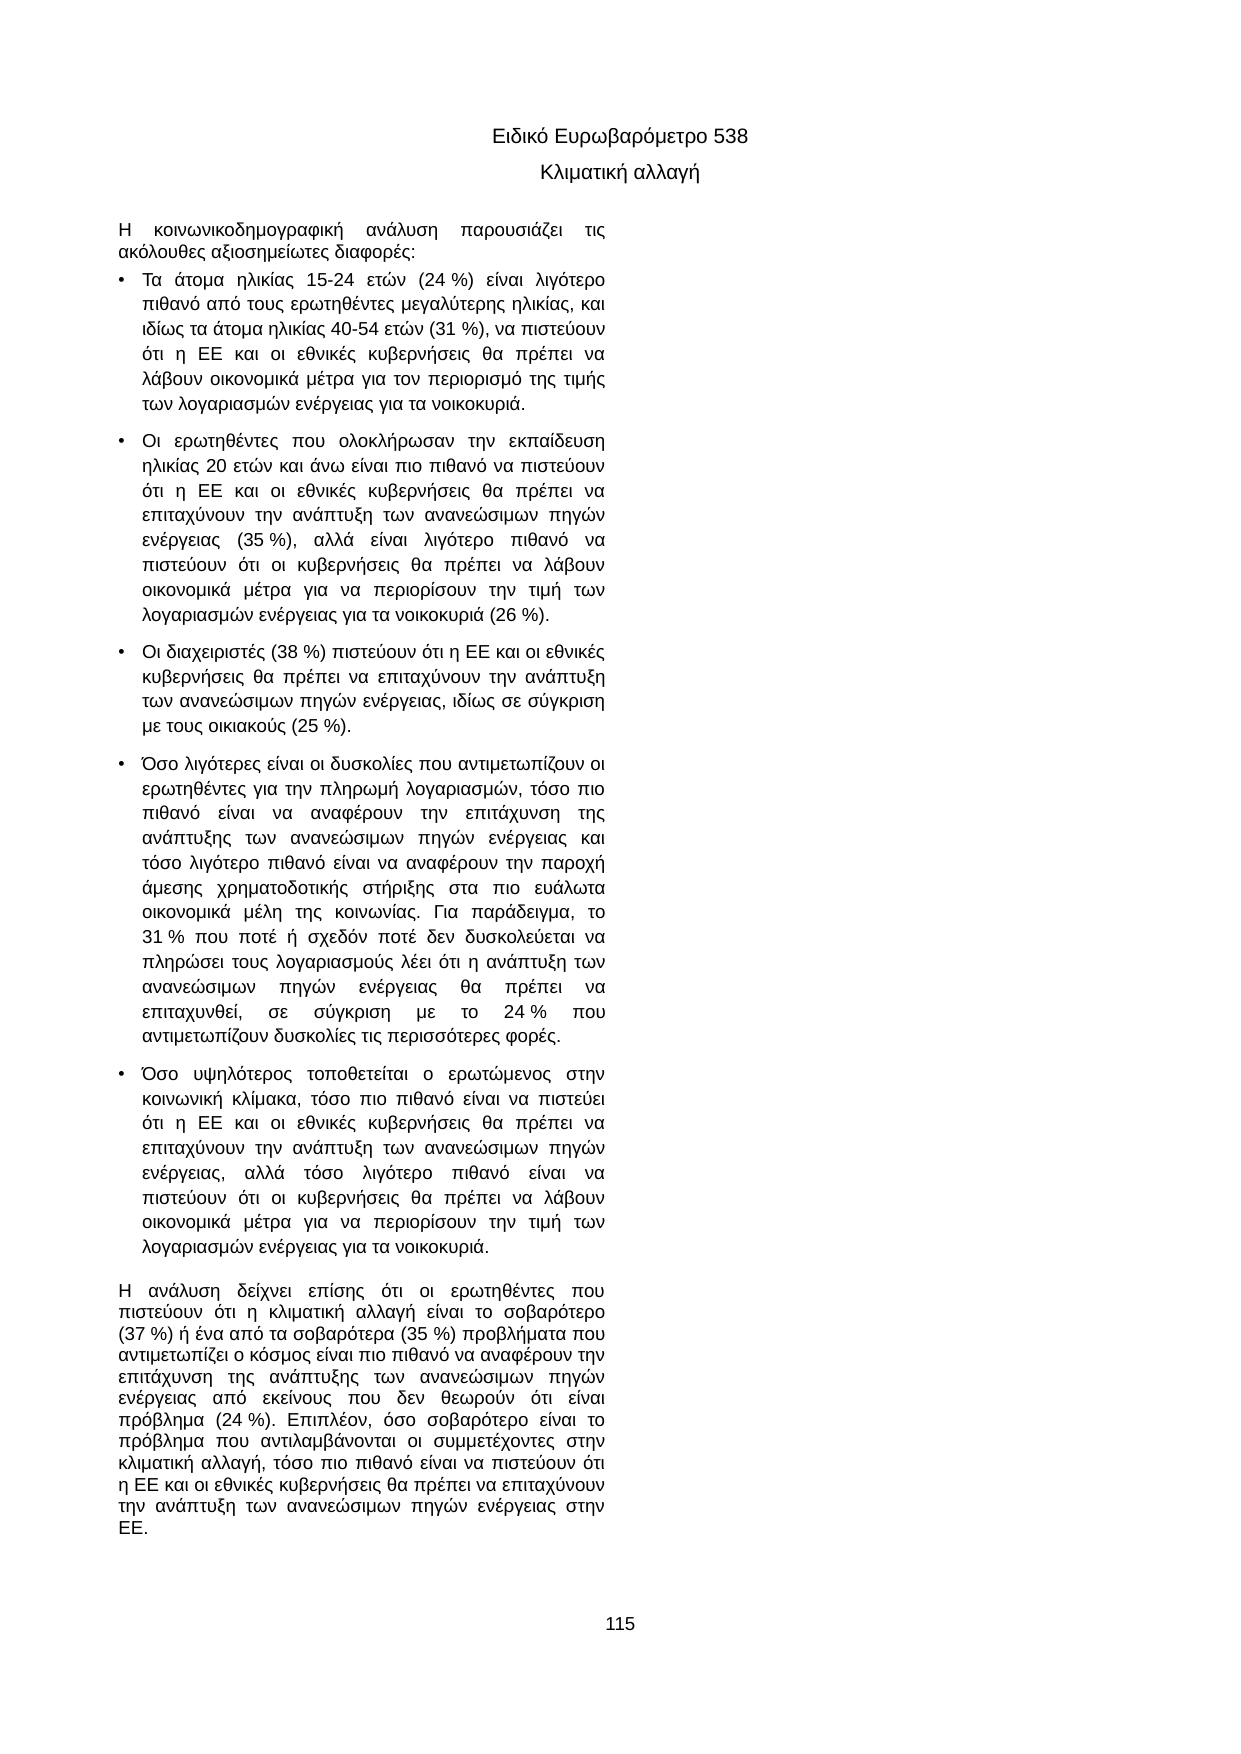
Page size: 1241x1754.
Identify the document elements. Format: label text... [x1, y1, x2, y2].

list Τα άτομα ηλικίας 15-24 ετών (24 %) είναι λιγότερο πιθανό από τους ερωτηθέντες μεγαλύτερης ηλικίας, και ιδίως τα άτομα ηλικίας 40-54 ετών (31 %), να πιστεύουν ότι η ΕΕ και οι εθνικές κυβερνήσεις θα πρέπει να λάβουν οικονομικά μέτρα για τον περιορισμό της τιμής των λογαριασμών ενέργειας για τα νοικοκυριά. [118, 268, 605, 414]
list Οι διαχειριστές (38 %) πιστεύουν ότι η ΕΕ και οι εθνικές κυβερνήσεις θα πρέπει να επιταχύνουν την ανάπτυξη των ανανεώσιμων πηγών ενέργειας, ιδίως σε σύγκριση με τους οικιακούς (25 %). [118, 641, 605, 737]
list Όσο λιγότερες είναι οι δυσκολίες που αντιμετωπίζουν οι ερωτηθέντες για την πληρωμή λογαριασμών, τόσο πιο πιθανό είναι να αναφέρουν την επιτάχυνση της ανάπτυξης των ανανεώσιμων πηγών ενέργειας και τόσο λιγότερο πιθανό είναι να αναφέρουν την παροχή άμεσης χρηματοδοτικής στήριξης στα πιο ευάλωτα οικονομικά μέλη της κοινωνίας. Για παράδειγμα, το 31 % που ποτέ ή σχεδόν ποτέ δεν δυσκολεύεται να πληρώσει τους λογαριασμούς λέει ότι η ανάπτυξη των ανανεώσιμων πηγών ενέργειας θα πρέπει να επιταχυνθεί, σε σύγκριση με το 24 % που αντιμετωπίζουν δυσκολίες τις περισσότερες φορές. [118, 752, 605, 1047]
text Η ανάλυση δείχνει επίσης ότι οι ερωτηθέντες που πιστεύουν ότι η κλιματική αλλαγή είναι το σοβαρότερο (37 %) ή ένα από τα σοβαρότερα (35 %) προβλήματα που αντιμετωπίζει ο κόσμος είναι πιο πιθανό να αναφέρουν την επιτάχυνση της ανάπτυξης των ανανεώσιμων πηγών ενέργειας από εκείνους που δεν θεωρούν ότι είναι πρόβλημα (24 %). Επιπλέον, όσο σοβαρότερο είναι το πρόβλημα που αντιλαμβάνονται οι συμμετέχοντες στην κλιματική αλλαγή, τόσο πιο πιθανό είναι να πιστεύουν ότι η ΕΕ και οι εθνικές κυβερνήσεις θα πρέπει να επιταχύνουν την ανάπτυξη των ανανεώσιμων πηγών ενέργειας στην ΕΕ. [118, 1279, 605, 1538]
text Η κοινωνικοδημογραφική ανάλυση παρουσιάζει τις ακόλουθες αξιοσημείωτες διαφορές: [118, 219, 605, 262]
list Οι ερωτηθέντες που ολοκλήρωσαν την εκπαίδευση ηλικίας 20 ετών και άνω είναι πιο πιθανό να πιστεύουν ότι η ΕΕ και οι εθνικές κυβερνήσεις θα πρέπει να επιταχύνουν την ανάπτυξη των ανανεώσιμων πηγών ενέργειας (35 %), αλλά είναι λιγότερο πιθανό να πιστεύουν ότι οι κυβερνήσεις θα πρέπει να λάβουν οικονομικά μέτρα για να περιορίσουν την τιμή των λογαριασμών ενέργειας για τα νοικοκυριά (26 %). [118, 430, 605, 625]
list Όσο υψηλότερος τοποθετείται ο ερωτώμενος στην κοινωνική κλίμακα, τόσο πιο πιθανό είναι να πιστεύει ότι η ΕΕ και οι εθνικές κυβερνήσεις θα πρέπει να επιταχύνουν την ανάπτυξη των ανανεώσιμων πηγών ενέργειας, αλλά τόσο λιγότερο πιθανό είναι να πιστεύουν ότι οι κυβερνήσεις θα πρέπει να λάβουν οικονομικά μέτρα για να περιορίσουν την τιμή των λογαριασμών ενέργειας για τα νοικοκυριά. [118, 1062, 605, 1258]
